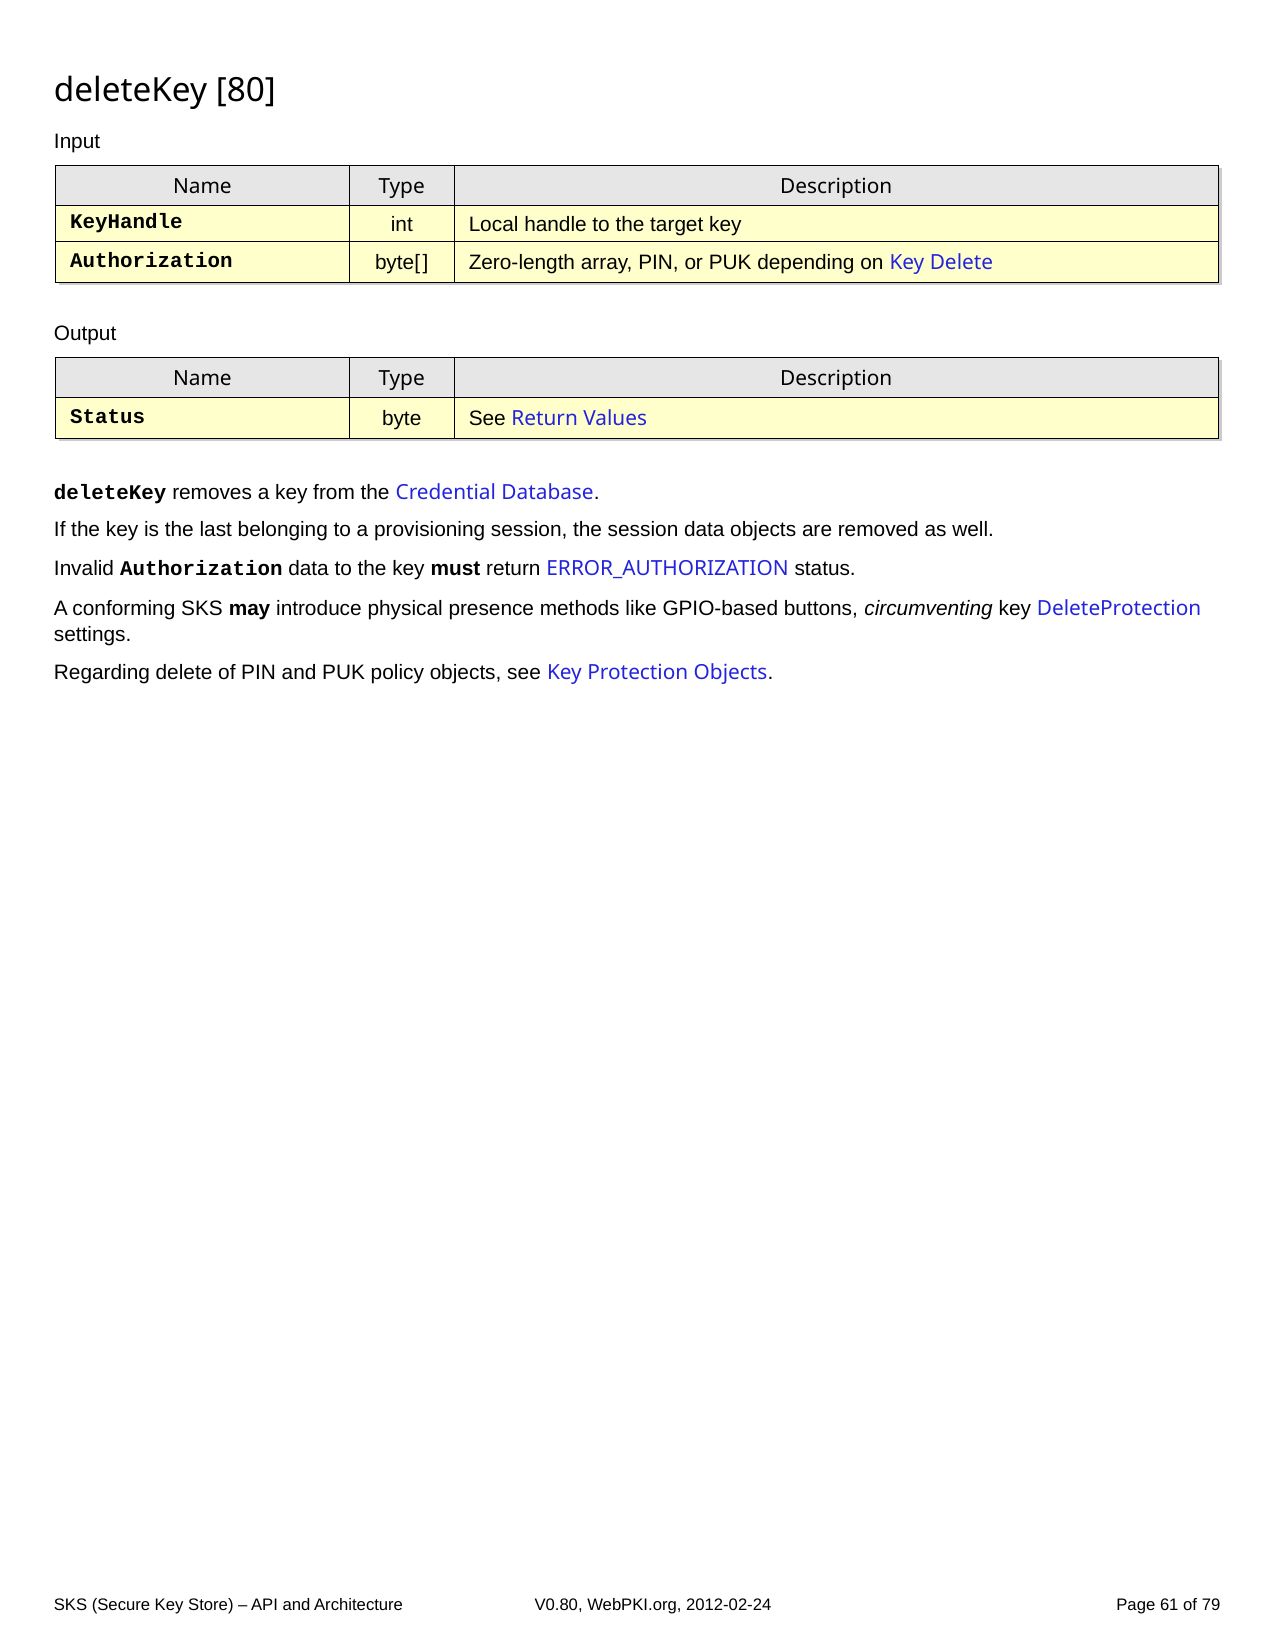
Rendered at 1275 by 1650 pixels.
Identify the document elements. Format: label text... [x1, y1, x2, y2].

table_cell byte⁮[ ] [350, 242, 454, 282]
table_header Name [56, 166, 349, 205]
text A conforming SKS may introduce physical presence methods like GPIO-based buttons, circumventing key DeleteProtection settings. [54, 593, 1221, 646]
table_cell Authorization [56, 242, 349, 282]
table_cell See Return Values [455, 398, 1218, 438]
table_header Description [455, 166, 1218, 205]
text Output [54, 321, 1221, 345]
table_cell Zero-length array, PIN, or PUK depending on Key Delete [455, 242, 1218, 282]
text Input [54, 129, 1221, 153]
table_cell Local handle to the target key [455, 206, 1218, 241]
table_header Description [455, 358, 1218, 397]
table_cell byte [350, 398, 454, 438]
table_cell KeyHandle [56, 206, 349, 241]
table_cell int [350, 206, 454, 241]
text Regarding delete of PIN and PUK policy objects, see Key Protection Objects. [54, 657, 1221, 686]
table_header Type [350, 166, 454, 205]
text Invalid Authorization data to the key must return ERROR_AUTHORIZATION status. [54, 553, 1221, 582]
table_header Type [350, 358, 454, 397]
text deleteKey removes a key from the Credential Database. [54, 477, 1221, 506]
table_cell Status [56, 398, 349, 438]
table_header Name [56, 358, 349, 397]
text If the key is the last belonging to a provisioning session, the session data objects are removed as well. [54, 517, 1221, 541]
subtitle deleteKey [80] [54, 66, 1221, 111]
